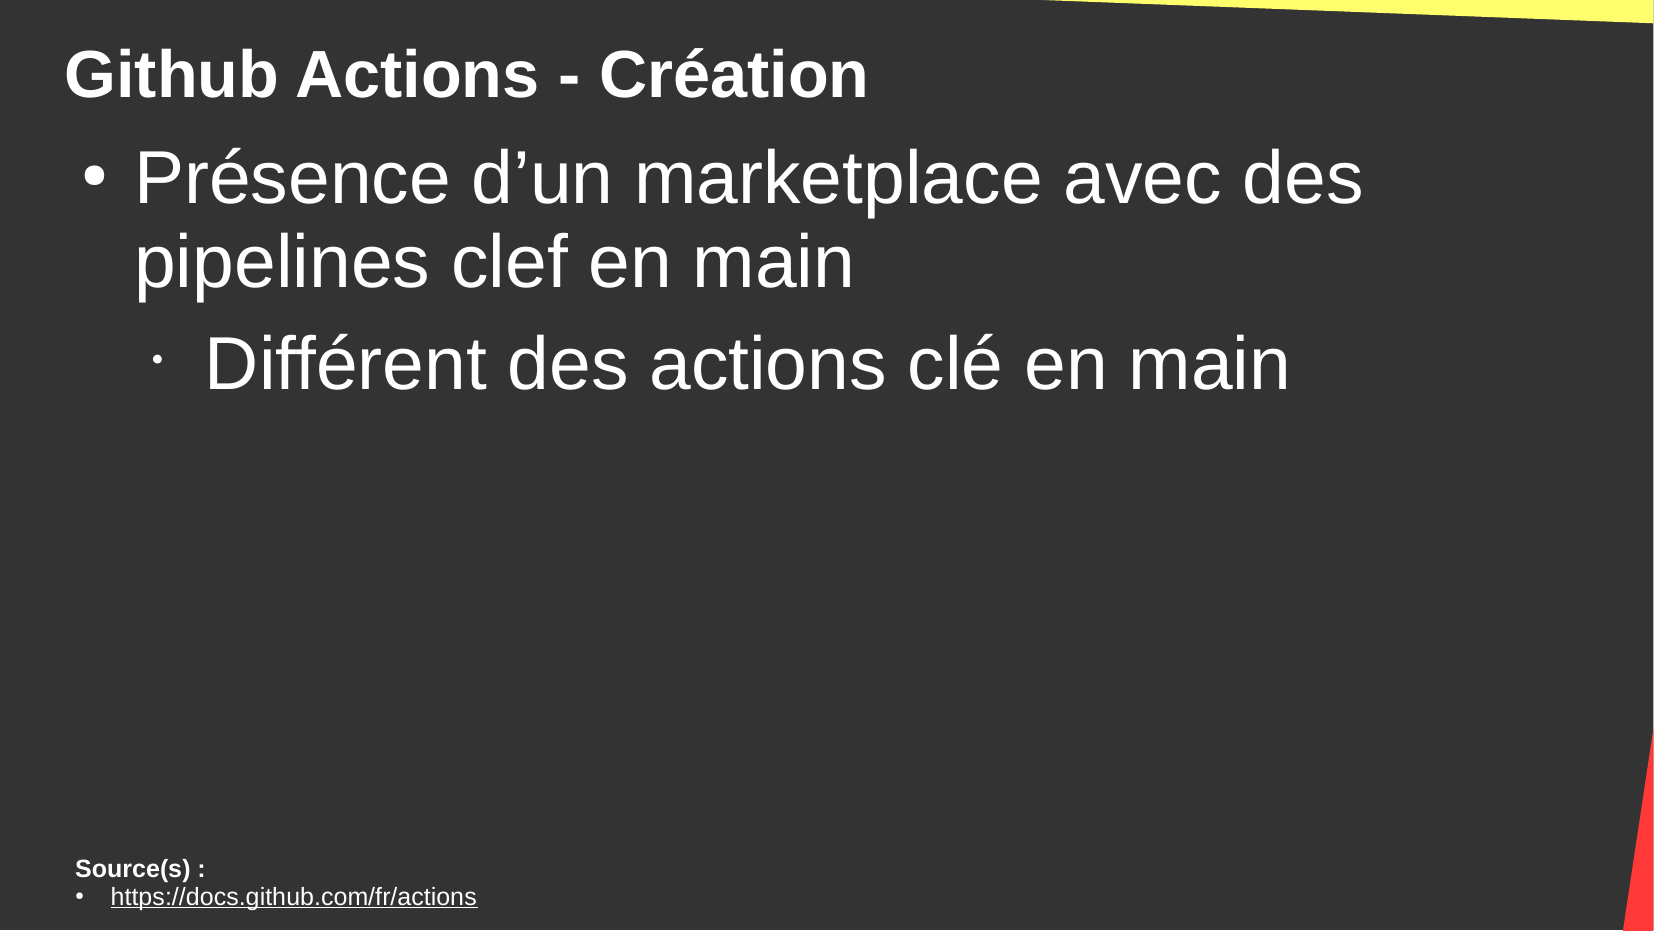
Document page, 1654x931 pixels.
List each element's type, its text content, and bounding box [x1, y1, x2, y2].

text_box [1042, 0, 1654, 24]
title Github Actions - Création [64, 37, 1105, 119]
text_box Source(s) : https://docs.github.com/fr/actions [60, 838, 1546, 919]
text_box [1622, 724, 1654, 931]
list Présence d’un marketplace avec des pipelines clef en main Différent des actions clé en main [63, 135, 1542, 792]
